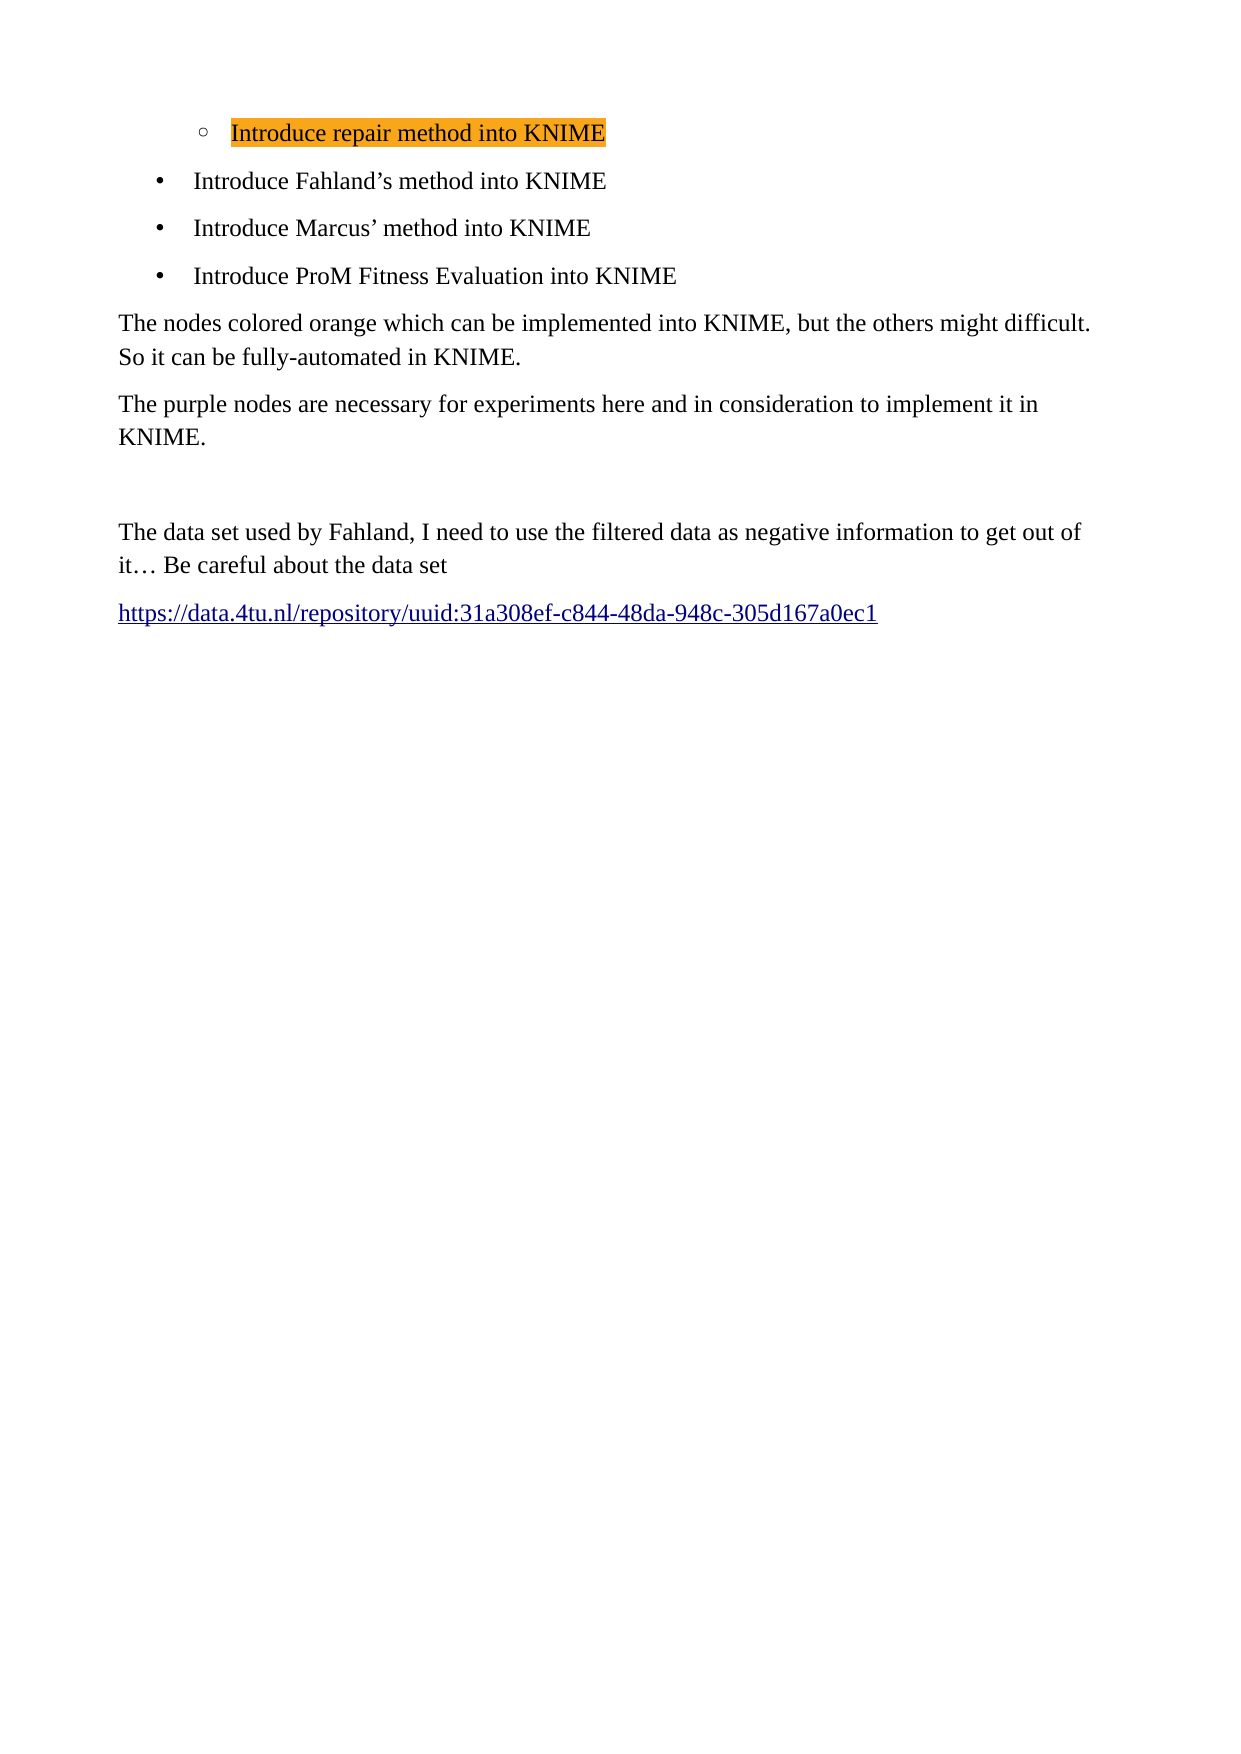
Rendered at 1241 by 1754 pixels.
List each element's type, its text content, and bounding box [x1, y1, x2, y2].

text https://data.4tu.nl/repository/uuid:31a308ef-c844-48da-948c-305d167a0ec1 [118, 598, 1122, 627]
list Introduce Fahland’s method into KNIME [156, 166, 1122, 194]
text The purple nodes are necessary for experiments here and in consideration to implement it in KNIME. [118, 389, 1122, 451]
text The data set used by Fahland, I need to use the filtered data as negative information to get out of it… Be careful about the data set [118, 517, 1122, 579]
text The nodes colored orange which can be implemented into KNIME, but the others might difficult. So it can be fully-automated in KNIME. [118, 308, 1122, 370]
list Introduce Marcus’ method into KNIME [156, 213, 1122, 242]
list Introduce ProM Fitness Evaluation into KNIME [156, 261, 1122, 290]
list Introduce repair method into KNIME [193, 118, 1122, 147]
